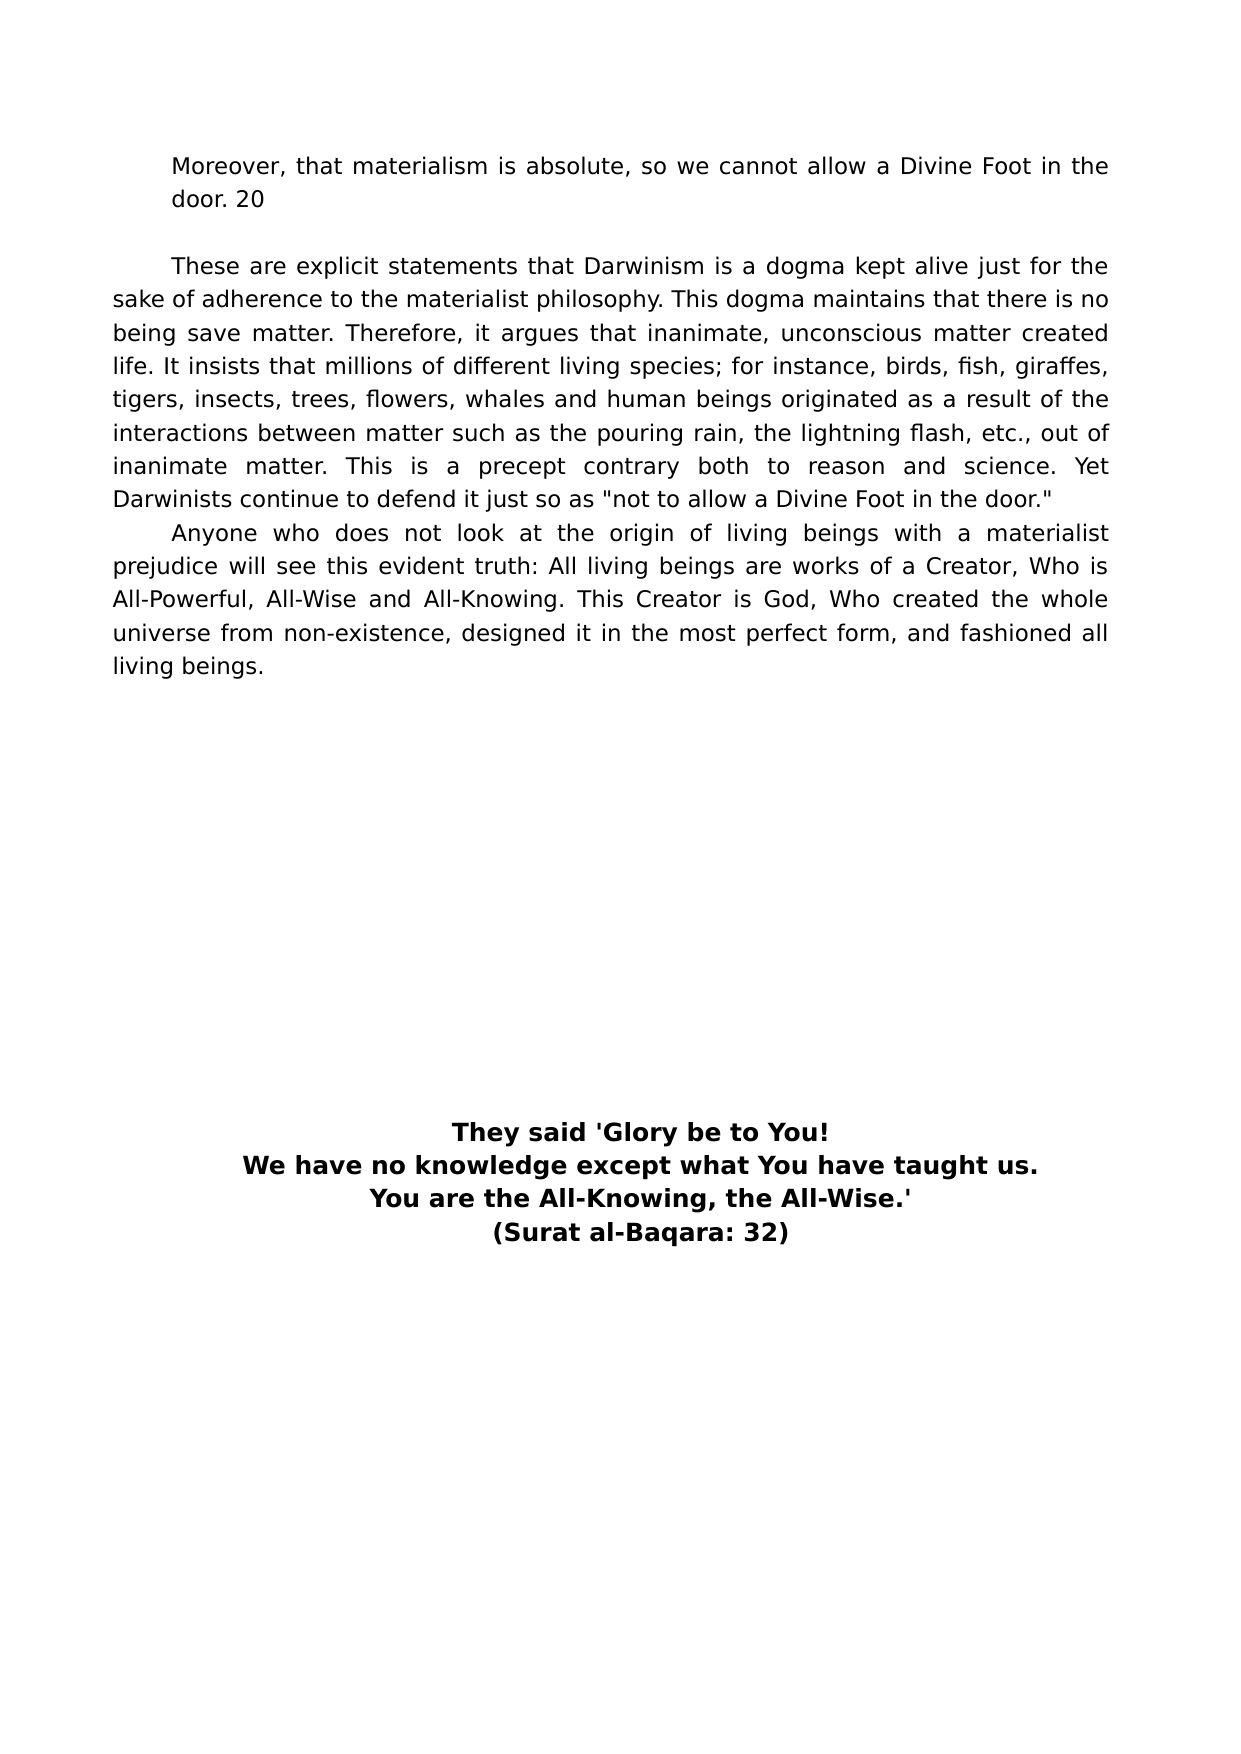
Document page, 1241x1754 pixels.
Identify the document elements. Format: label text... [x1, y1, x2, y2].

text Anyone who does not look at the origin of living beings with a materialist prejudice will see this evident truth: All living beings are works of a Creator, Who is All-Powerful, All-Wise and All-Knowing. This Creator is God, Who created the whole universe from non-existence, designed it in the most perfect form, and fashioned all living beings. [112, 514, 1110, 681]
text (Surat al-Baqara: 32) [112, 1214, 1110, 1248]
text Moreover, that materialism is absolute, so we cannot allow a Divine Foot in the door. 20 [171, 148, 1110, 214]
text They said 'Glory be to You! [112, 1114, 1110, 1148]
text You are the All-Knowing, the All-Wise.' [112, 1181, 1110, 1214]
text These are explicit statements that Darwinism is a dogma kept alive just for the sake of adherence to the materialist philosophy. This dogma maintains that there is no being save matter. Therefore, it argues that inanimate, unconscious matter created life. It insists that millions of different living species; for instance, birds, fish, giraffes, tigers, insects, trees, flowers, whales and human beings originated as a result of the interactions between matter such as the pouring rain, the lightning flash, etc., out of inanimate matter. This is a precept contrary both to reason and science. Yet Darwinists continue to defend it just so as "not to allow a Divine Foot in the door." [112, 248, 1110, 514]
text We have no knowledge except what You have taught us. [112, 1148, 1110, 1181]
